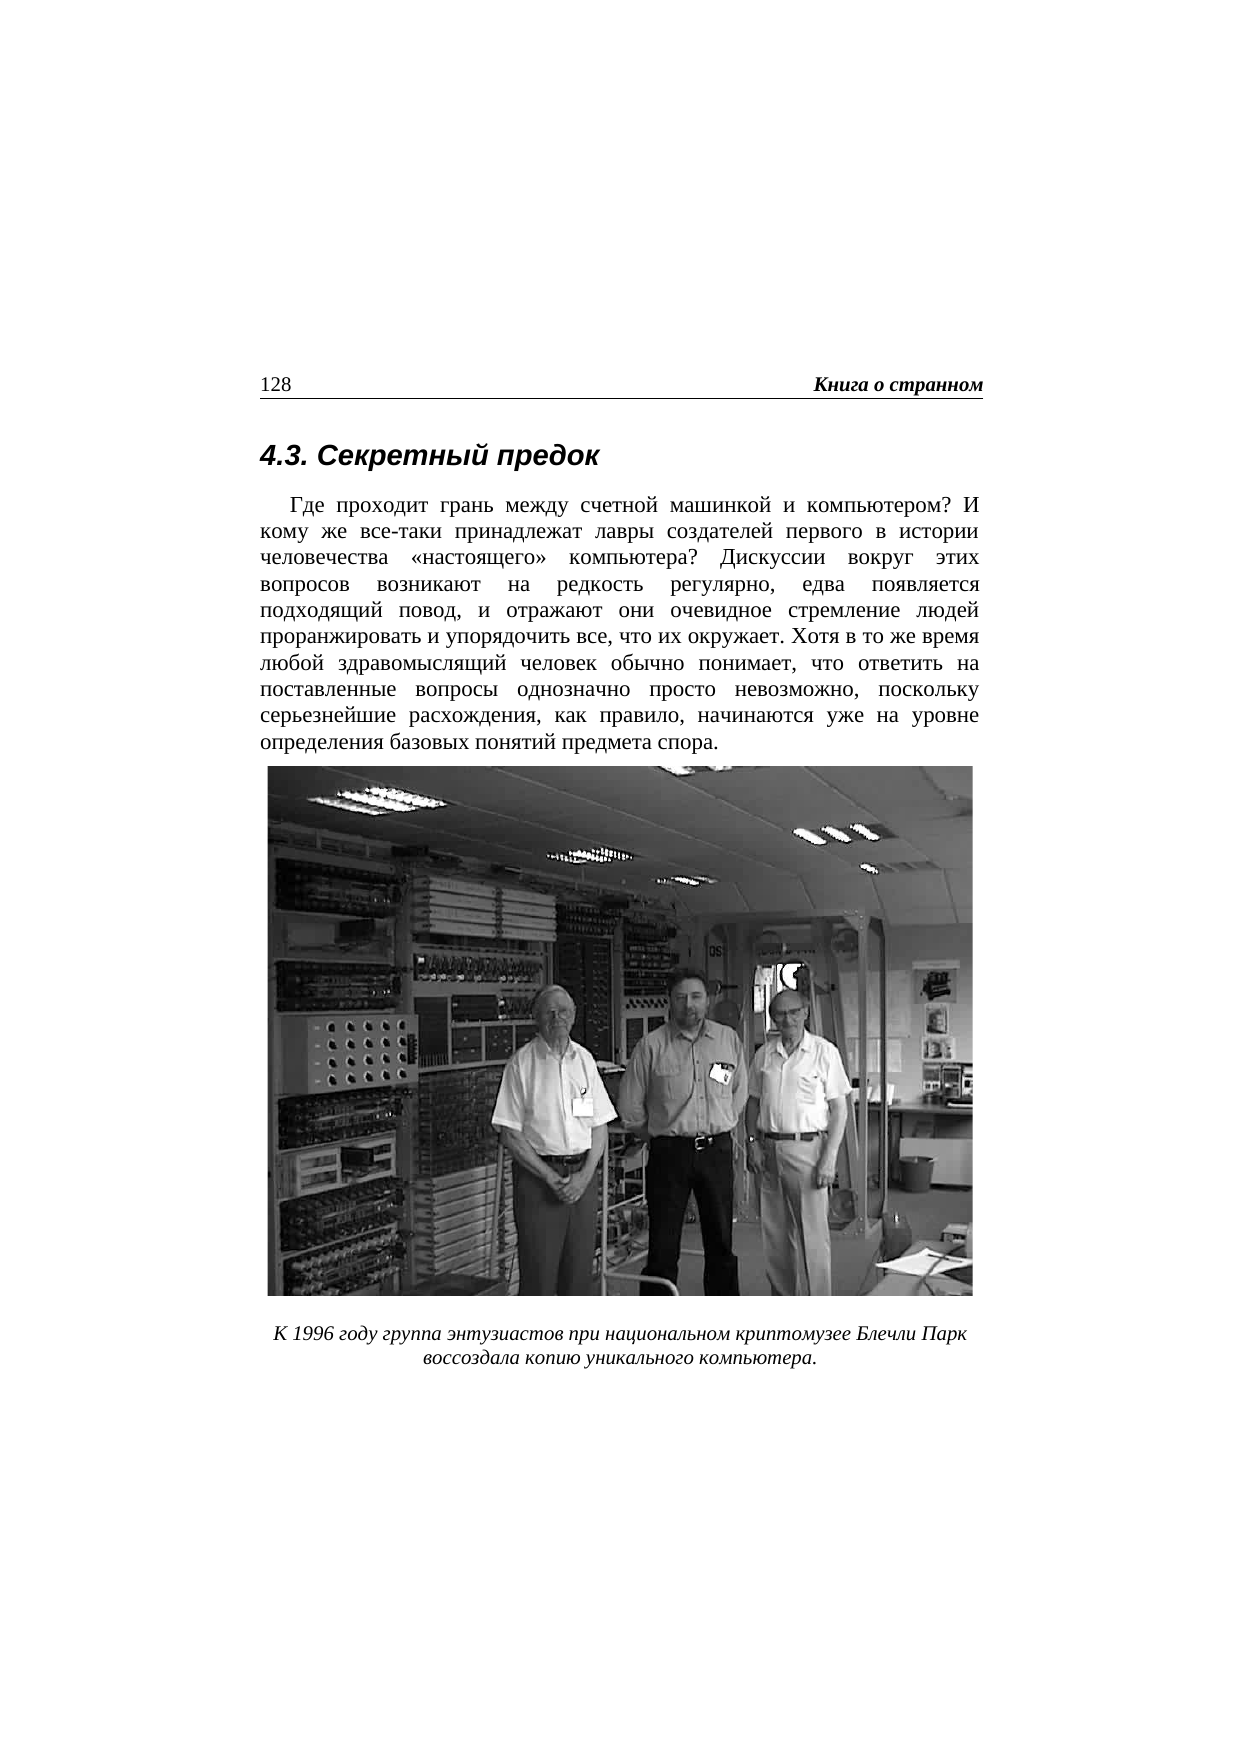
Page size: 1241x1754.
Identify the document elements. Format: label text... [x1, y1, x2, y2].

text К 1996 году группа энтузиастов при национальном криптомузее Блечли Парк воссоздала копию уникального компьютера. [260, 1321, 980, 1369]
subtitle 4.3. Секретный предок [260, 438, 980, 472]
text Где проходит грань между счетной машинкой и компьютером? И кому же все-таки принадлежат лавры создателей первого в истории человечества «настоящего» компьютера? Дискуссии вокруг этих вопросов возникают на редкость регулярно, едва появляется подходящий повод, и отражают они очевидное стремление людей проранжировать и упорядочить все, что их окружает. Хотя в то же время любой здравомыслящий человек обычно понимает, что ответить на поставленные вопросы однозначно просто невозможно, поскольку серьезнейшие расхождения, как правило, начинаются уже на уровне определения базовых понятий предмета спора. [260, 491, 980, 754]
picture [267, 766, 973, 1296]
